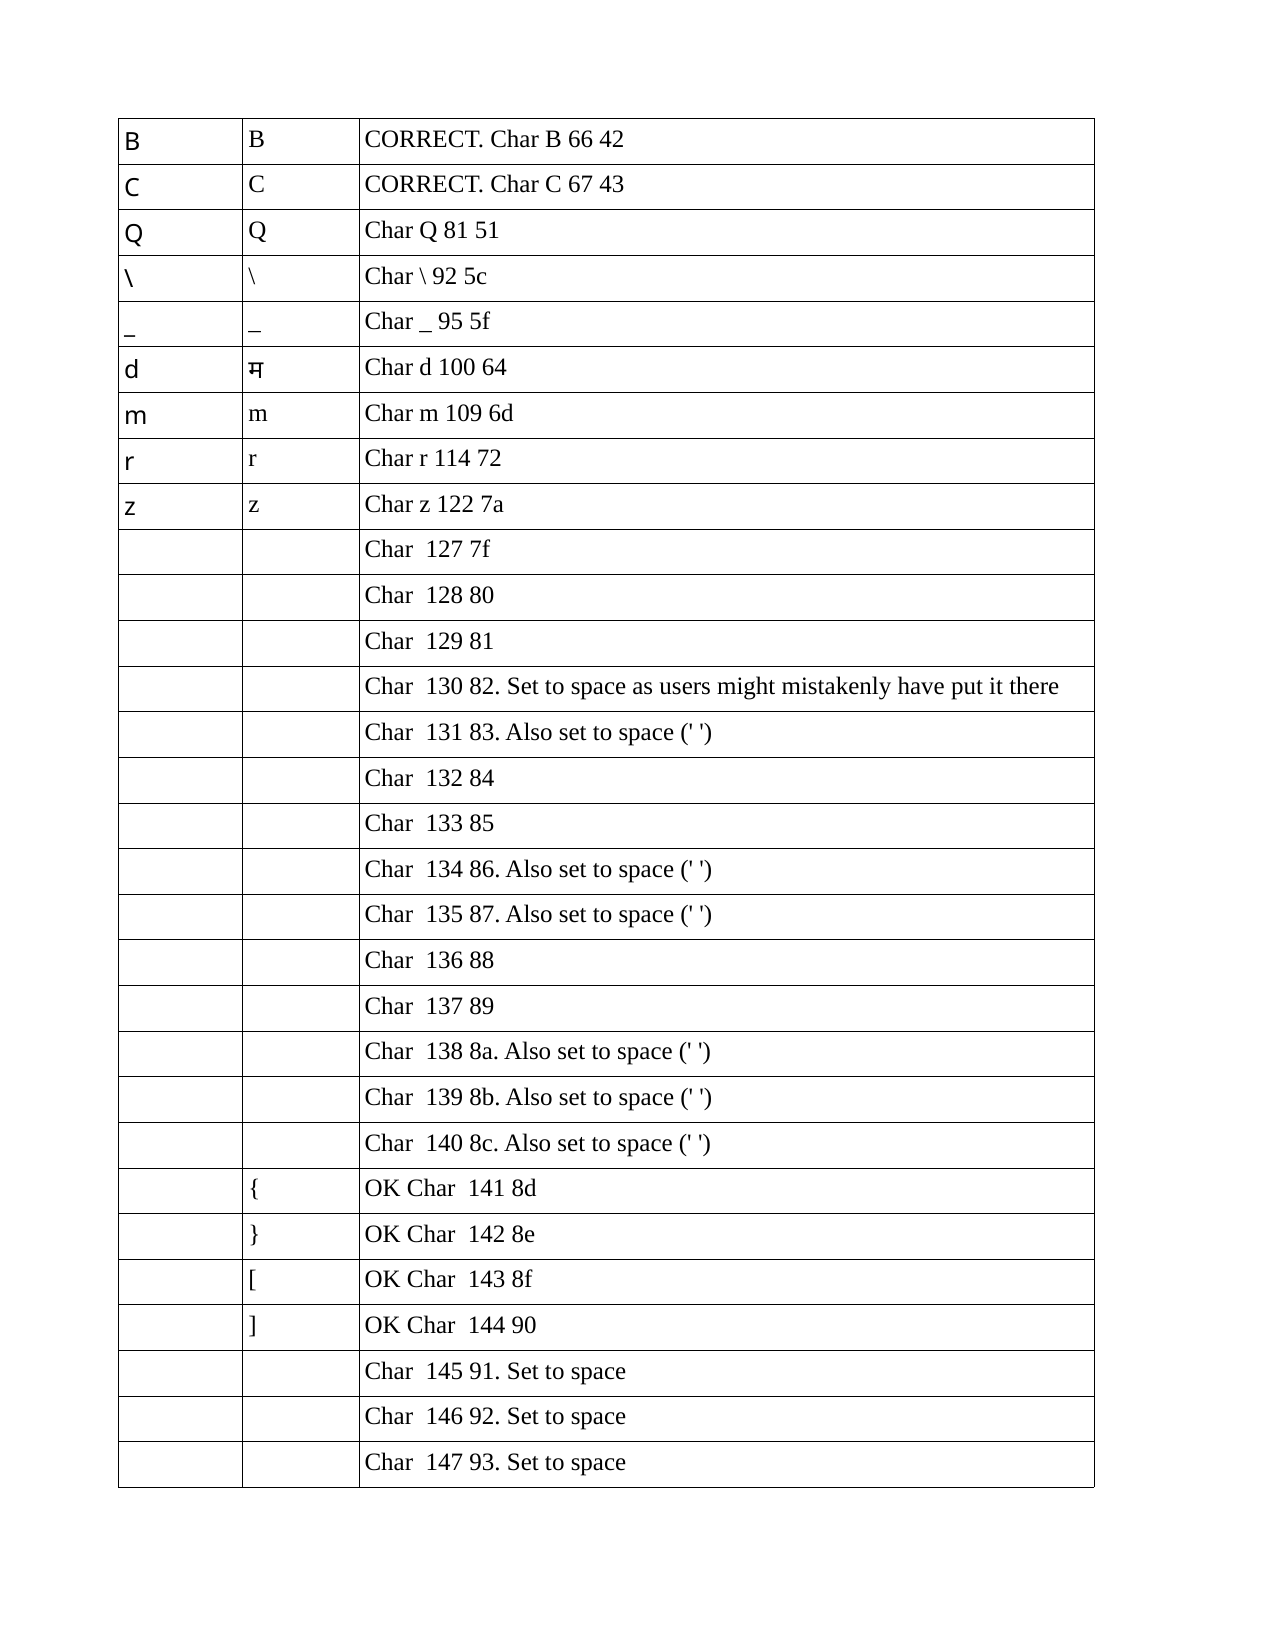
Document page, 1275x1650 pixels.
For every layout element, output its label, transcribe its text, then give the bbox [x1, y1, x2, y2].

table_cell Char  135 87. Also set to space (' ') [360, 895, 1094, 939]
table_cell OK Char  141 8d [360, 1169, 1094, 1213]
table_cell B [119, 119, 242, 164]
table_cell Char \ 92 5c [360, 256, 1094, 301]
table_cell Char  139 8b. Also set to space (' ') [360, 1077, 1094, 1122]
table_cell Char Q 81 51 [360, 210, 1094, 255]
table_cell  [119, 575, 242, 620]
table_cell Char z 122 7a [360, 484, 1094, 529]
table_cell  [243, 758, 359, 802]
table_cell _ [119, 302, 242, 346]
table_cell Char  132 84 [360, 758, 1094, 802]
table_cell  [119, 1169, 242, 1213]
table_cell Char  131 83. Also set to space (' ') [360, 712, 1094, 757]
table_cell [243, 1123, 359, 1167]
table_cell Char  147 93. Set to space [360, 1442, 1094, 1487]
table_cell  [119, 758, 242, 802]
table_cell OK Char  143 8f [360, 1260, 1094, 1304]
table_cell d [119, 347, 242, 392]
table_cell  [119, 1123, 242, 1167]
table_cell [243, 895, 359, 939]
table_cell [119, 804, 242, 848]
table_cell  [243, 575, 359, 620]
table_cell [243, 667, 359, 711]
table_cell  [119, 1397, 242, 1441]
table_cell [243, 712, 359, 757]
table_cell  [119, 1305, 242, 1350]
table_cell [243, 1077, 359, 1122]
table_cell [243, 849, 359, 894]
table_cell Char 133 85 [360, 804, 1094, 848]
table_cell Q [119, 210, 242, 255]
table_cell [243, 804, 359, 848]
table_cell [243, 1032, 359, 1076]
table_cell  [119, 1032, 242, 1076]
table_cell  [243, 530, 359, 574]
table_cell  [119, 1442, 242, 1487]
table_cell  [243, 940, 359, 985]
table_cell  [119, 621, 242, 666]
table_cell CORRECT. Char B 66 42 [360, 119, 1094, 164]
table_cell z [243, 484, 359, 529]
table_cell r [119, 439, 242, 483]
table_cell OK Char  142 8e [360, 1214, 1094, 1259]
table_cell Char _ 95 5f [360, 302, 1094, 346]
table_cell Char  140 8c. Also set to space (' ') [360, 1123, 1094, 1167]
table_cell  [243, 621, 359, 666]
table_cell  [119, 1351, 242, 1396]
table_cell \ [243, 256, 359, 301]
table_cell Char d 100 64 [360, 347, 1094, 392]
table_cell  [119, 667, 242, 711]
table_cell म [243, 347, 359, 392]
table_cell  [119, 530, 242, 574]
table_cell C [119, 165, 242, 209]
table_cell  [119, 895, 242, 939]
table_cell CORRECT. Char C 67 43 [360, 165, 1094, 209]
table_cell  [119, 1077, 242, 1122]
table_cell Char r 114 72 [360, 439, 1094, 483]
table_cell Char  137 89 [360, 986, 1094, 1031]
table_cell ] [243, 1305, 359, 1350]
table_cell Char  130 82. Set to space as users might mistakenly have put it there [360, 667, 1094, 711]
table_cell Char  127 7f [360, 530, 1094, 574]
table_cell C [243, 165, 359, 209]
table_cell [243, 1397, 359, 1441]
table_cell [243, 1351, 359, 1396]
table_cell { [243, 1169, 359, 1213]
table_cell  [119, 986, 242, 1031]
table_cell [243, 1442, 359, 1487]
table_cell z [119, 484, 242, 529]
table_cell Char  146 92. Set to space [360, 1397, 1094, 1441]
table_cell Char m 109 6d [360, 393, 1094, 437]
table_cell  [119, 712, 242, 757]
table_cell Q [243, 210, 359, 255]
table_cell } [243, 1214, 359, 1259]
table_cell Char  136 88 [360, 940, 1094, 985]
table_cell  [119, 1214, 242, 1259]
table_cell [ [243, 1260, 359, 1304]
table_cell  [119, 1260, 242, 1304]
table_cell OK Char  144 90 [360, 1305, 1094, 1350]
table_cell _ [243, 302, 359, 346]
table_cell \ [119, 256, 242, 301]
table_cell  [243, 986, 359, 1031]
table_cell Char  145 91. Set to space [360, 1351, 1094, 1396]
table_cell Char  129 81 [360, 621, 1094, 666]
table_cell Char  128 80 [360, 575, 1094, 620]
table_cell  [119, 940, 242, 985]
table_cell B [243, 119, 359, 164]
table_cell Char  138 8a. Also set to space (' ') [360, 1032, 1094, 1076]
table_cell  [119, 849, 242, 894]
table_cell m [243, 393, 359, 437]
table_cell m [119, 393, 242, 437]
table_cell r [243, 439, 359, 483]
table_cell Char  134 86. Also set to space (' ') [360, 849, 1094, 894]
